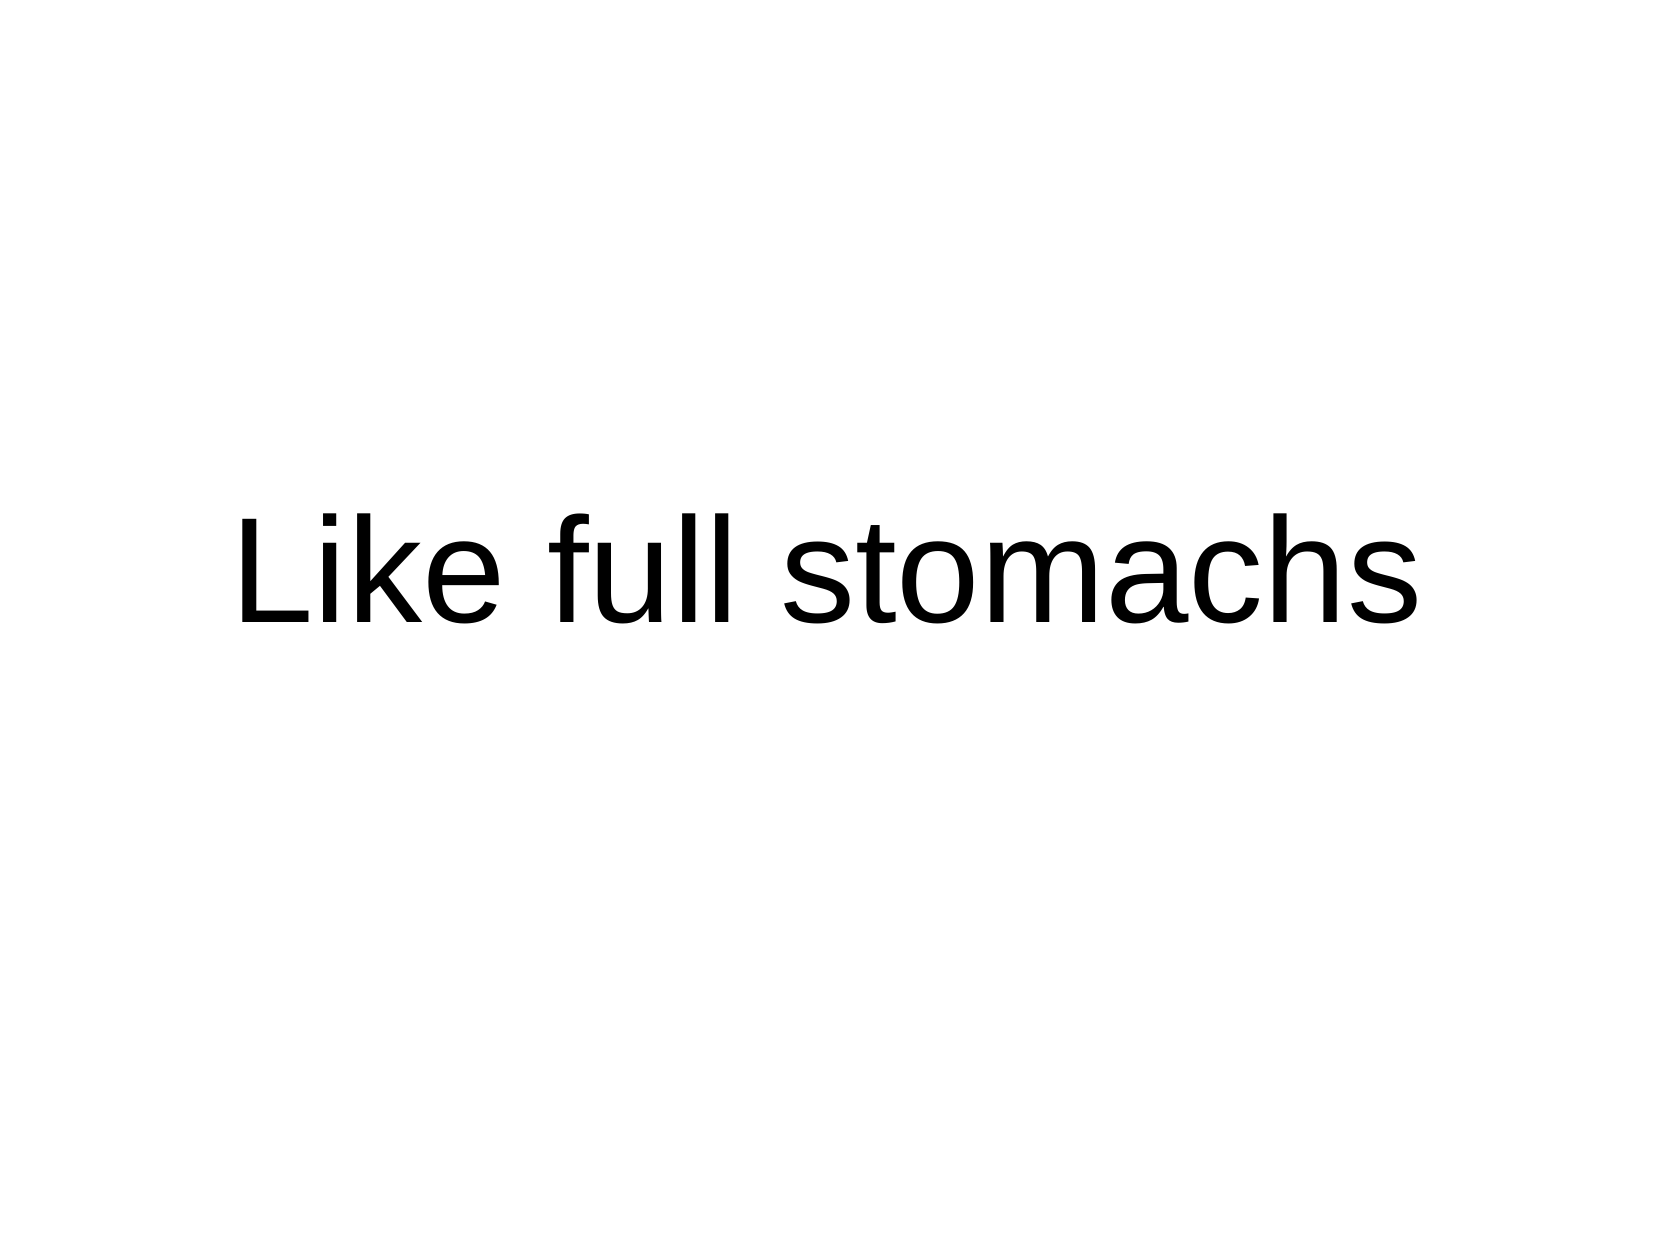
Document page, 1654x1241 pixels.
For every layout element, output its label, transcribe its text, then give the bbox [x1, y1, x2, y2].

title Like full stomachs [82, 56, 1571, 1086]
